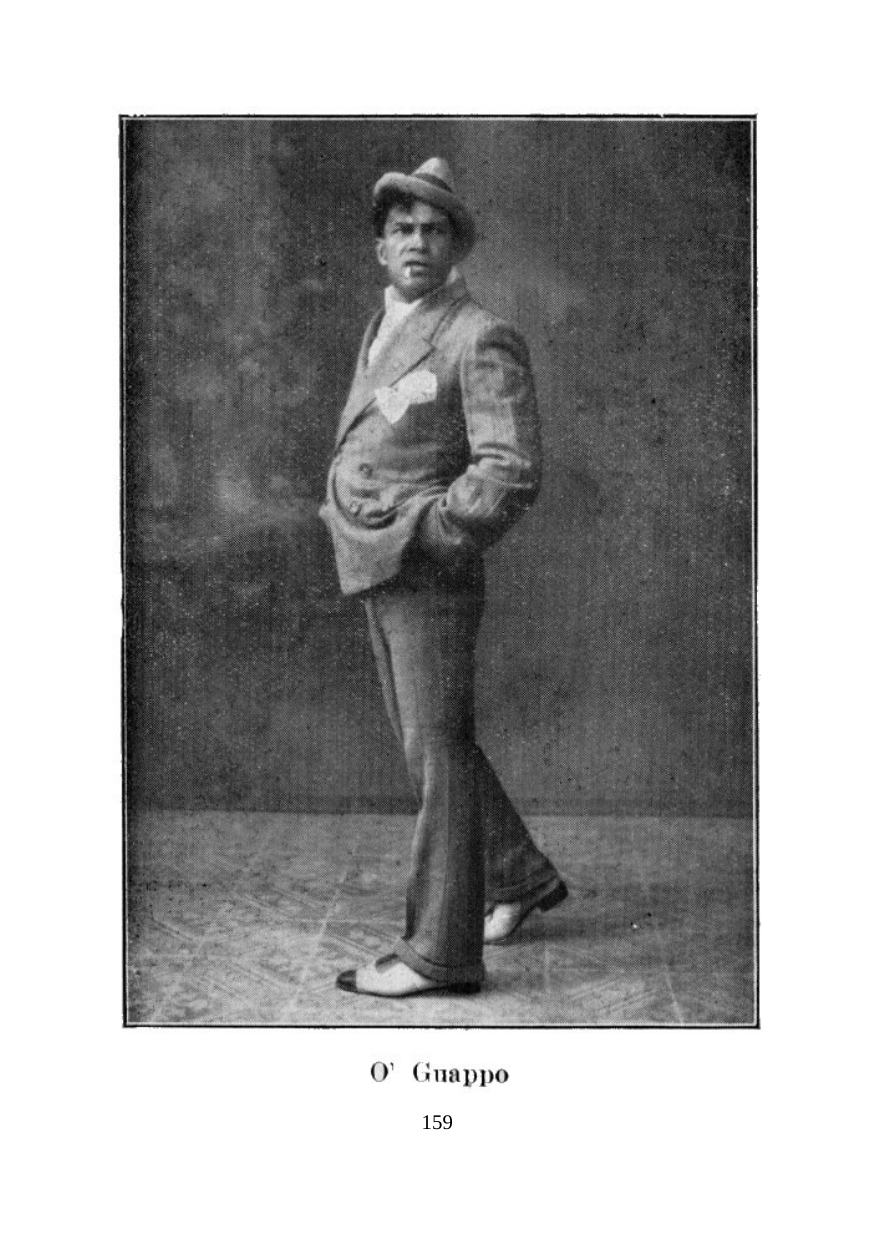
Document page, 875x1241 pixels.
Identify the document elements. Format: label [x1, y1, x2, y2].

picture [112, 106, 762, 1102]
